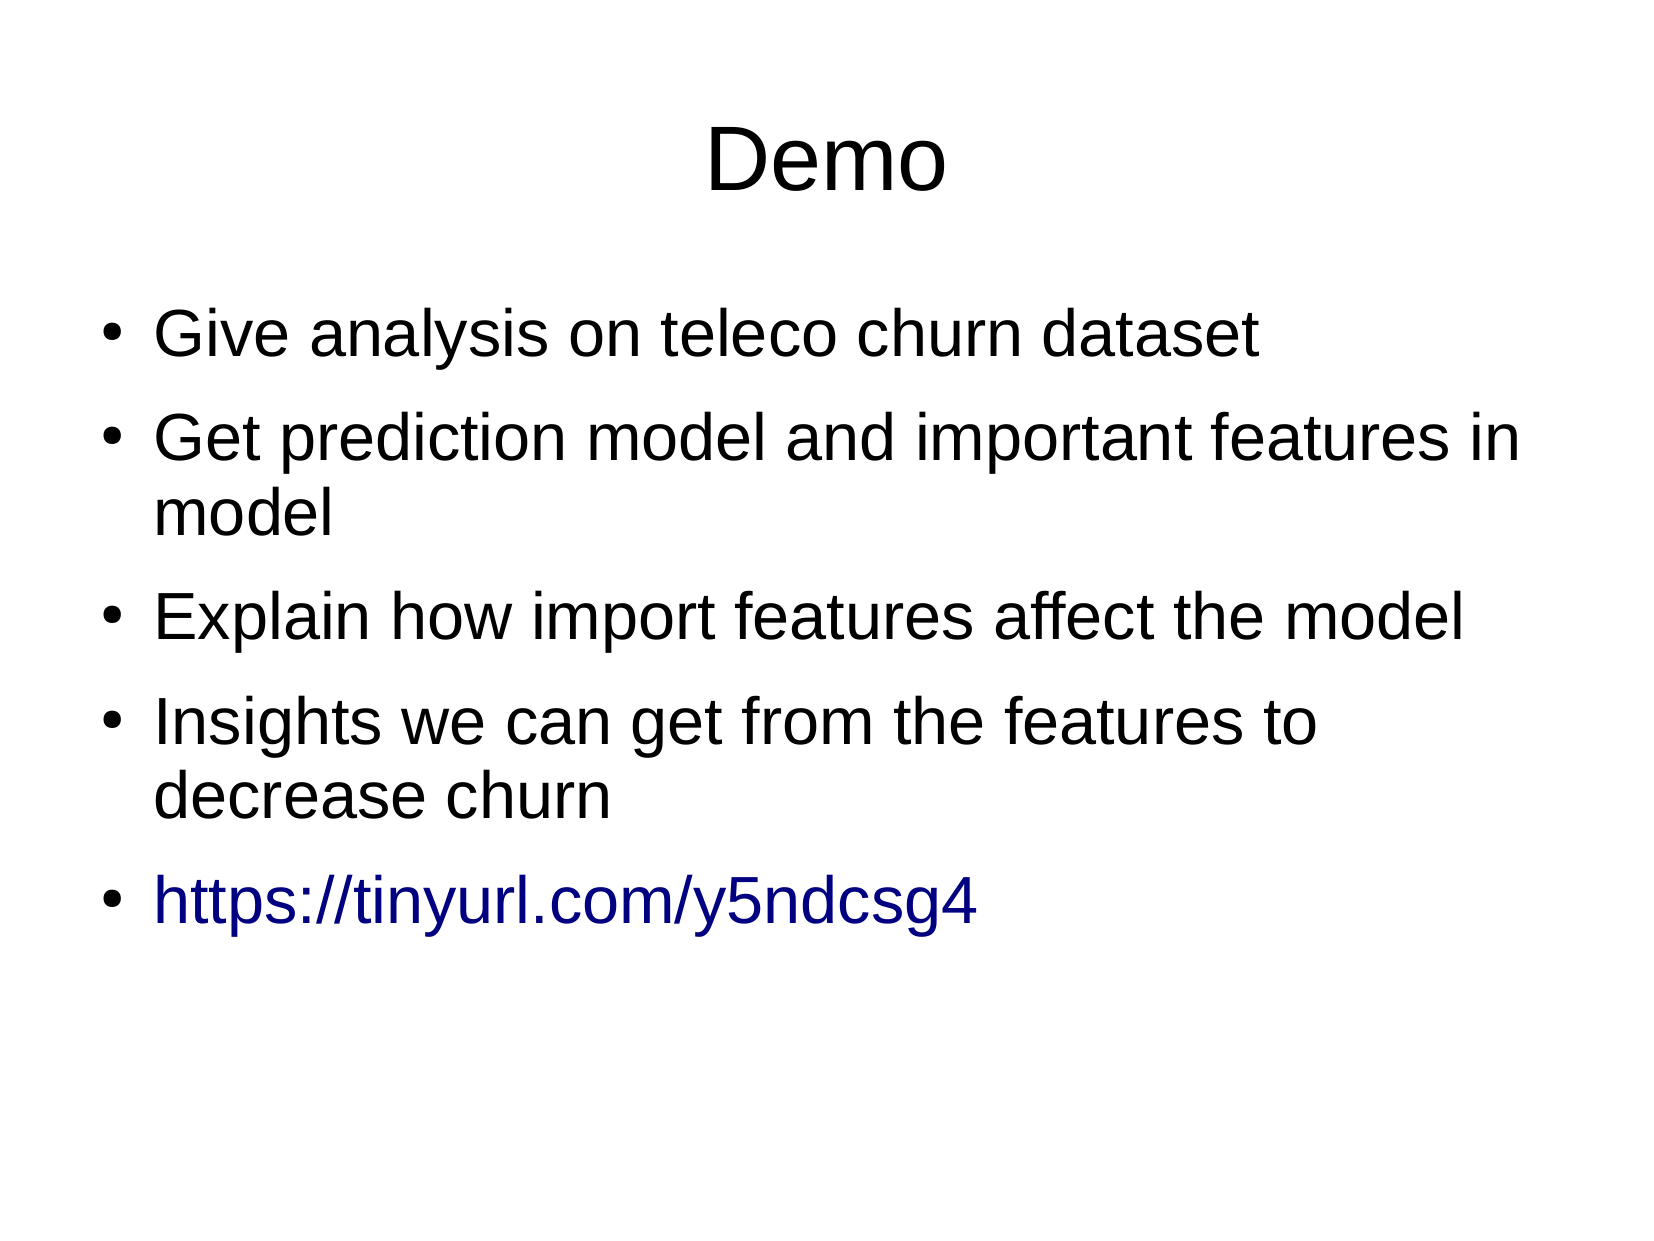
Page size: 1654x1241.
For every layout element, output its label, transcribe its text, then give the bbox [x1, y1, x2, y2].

title Demo [82, 55, 1571, 263]
list Give analysis on teleco churn dataset Get prediction model and important features in model Explain how import features affect the model Insights we can get from the features to decrease churn https://tinyurl.com/y5ndcsg4 [82, 296, 1571, 1016]
